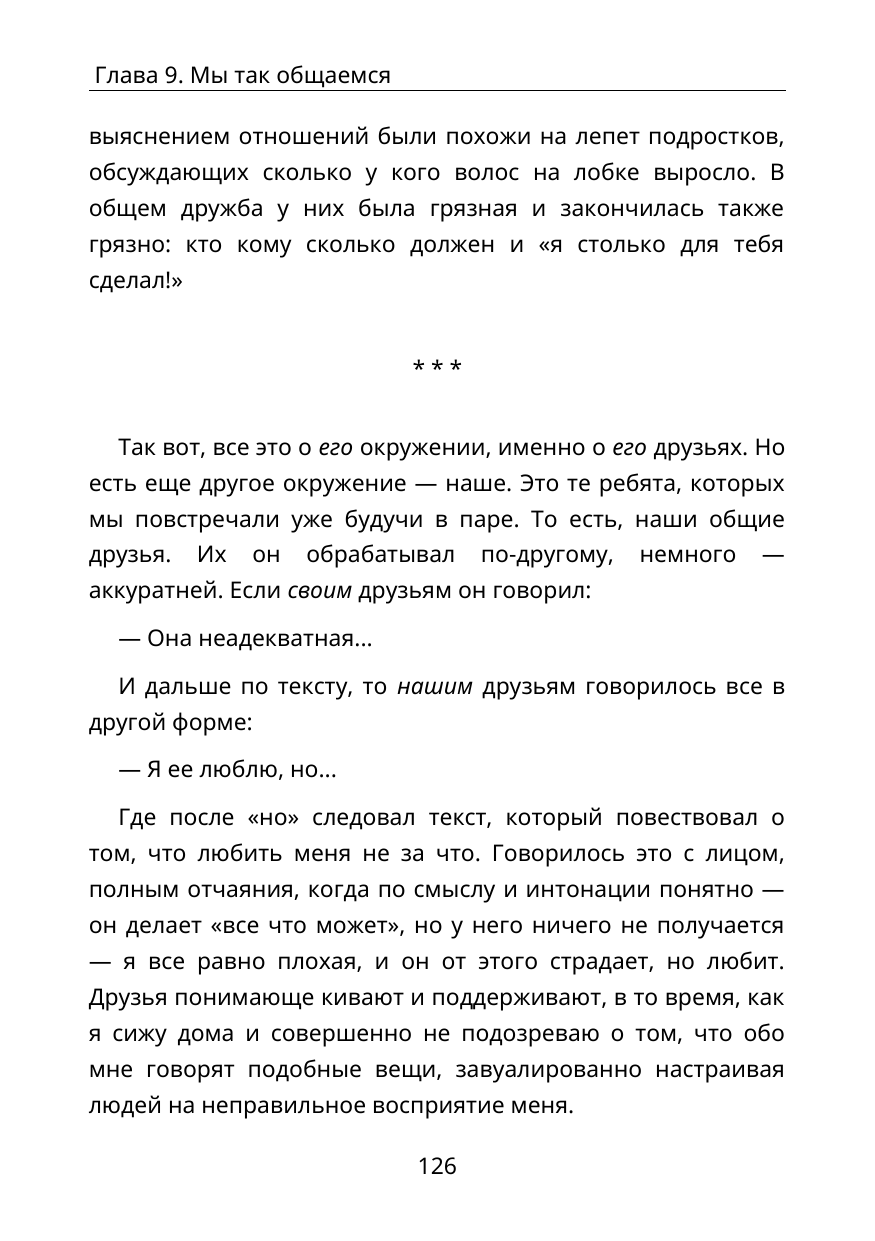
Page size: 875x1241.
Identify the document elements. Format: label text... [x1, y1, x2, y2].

text И дальше по тексту, то нашим друзьям говорилось все в другой форме: [88, 670, 786, 737]
subtitle * * * [88, 353, 786, 384]
text — Она неадекватная... [88, 622, 786, 653]
text Где после «но» следовал текст, который повествовал о том, что любить меня не за что. Говорилось это с лицом, полным отчаяния, когда по смыслу и интонации понятно — он делает «все что может», но у него ничего не получается — я все равно плохая, и он от этого страдает, но любит. Друзья понимающе кивают и поддерживают, в то время, как я сижу дома и совершенно не подозреваю о том, что обо мне говорят подобные вещи, завуалированно настраивая людей на неправильное восприятие меня. [88, 801, 786, 1120]
text выяснением отношений были похожи на лепет подростков, обсуждающих сколько у кого волос на лобке выросло. В общем дружба у них была грязная и закончилась также грязно: кто кому сколько должен и «я столько для тебя сделал!» [88, 120, 786, 295]
text — Я ее люблю, но... [88, 753, 786, 785]
text Так вот, все это о его окружении, именно о его друзьях. Но есть еще другое окружение — наше. Это те ребята, которых мы повстречали уже будучи в паре. То есть, наши общие друзья. Их он обрабатывал по-другому, немного — аккуратней. Если своим друзьям он говорил: [88, 431, 786, 606]
